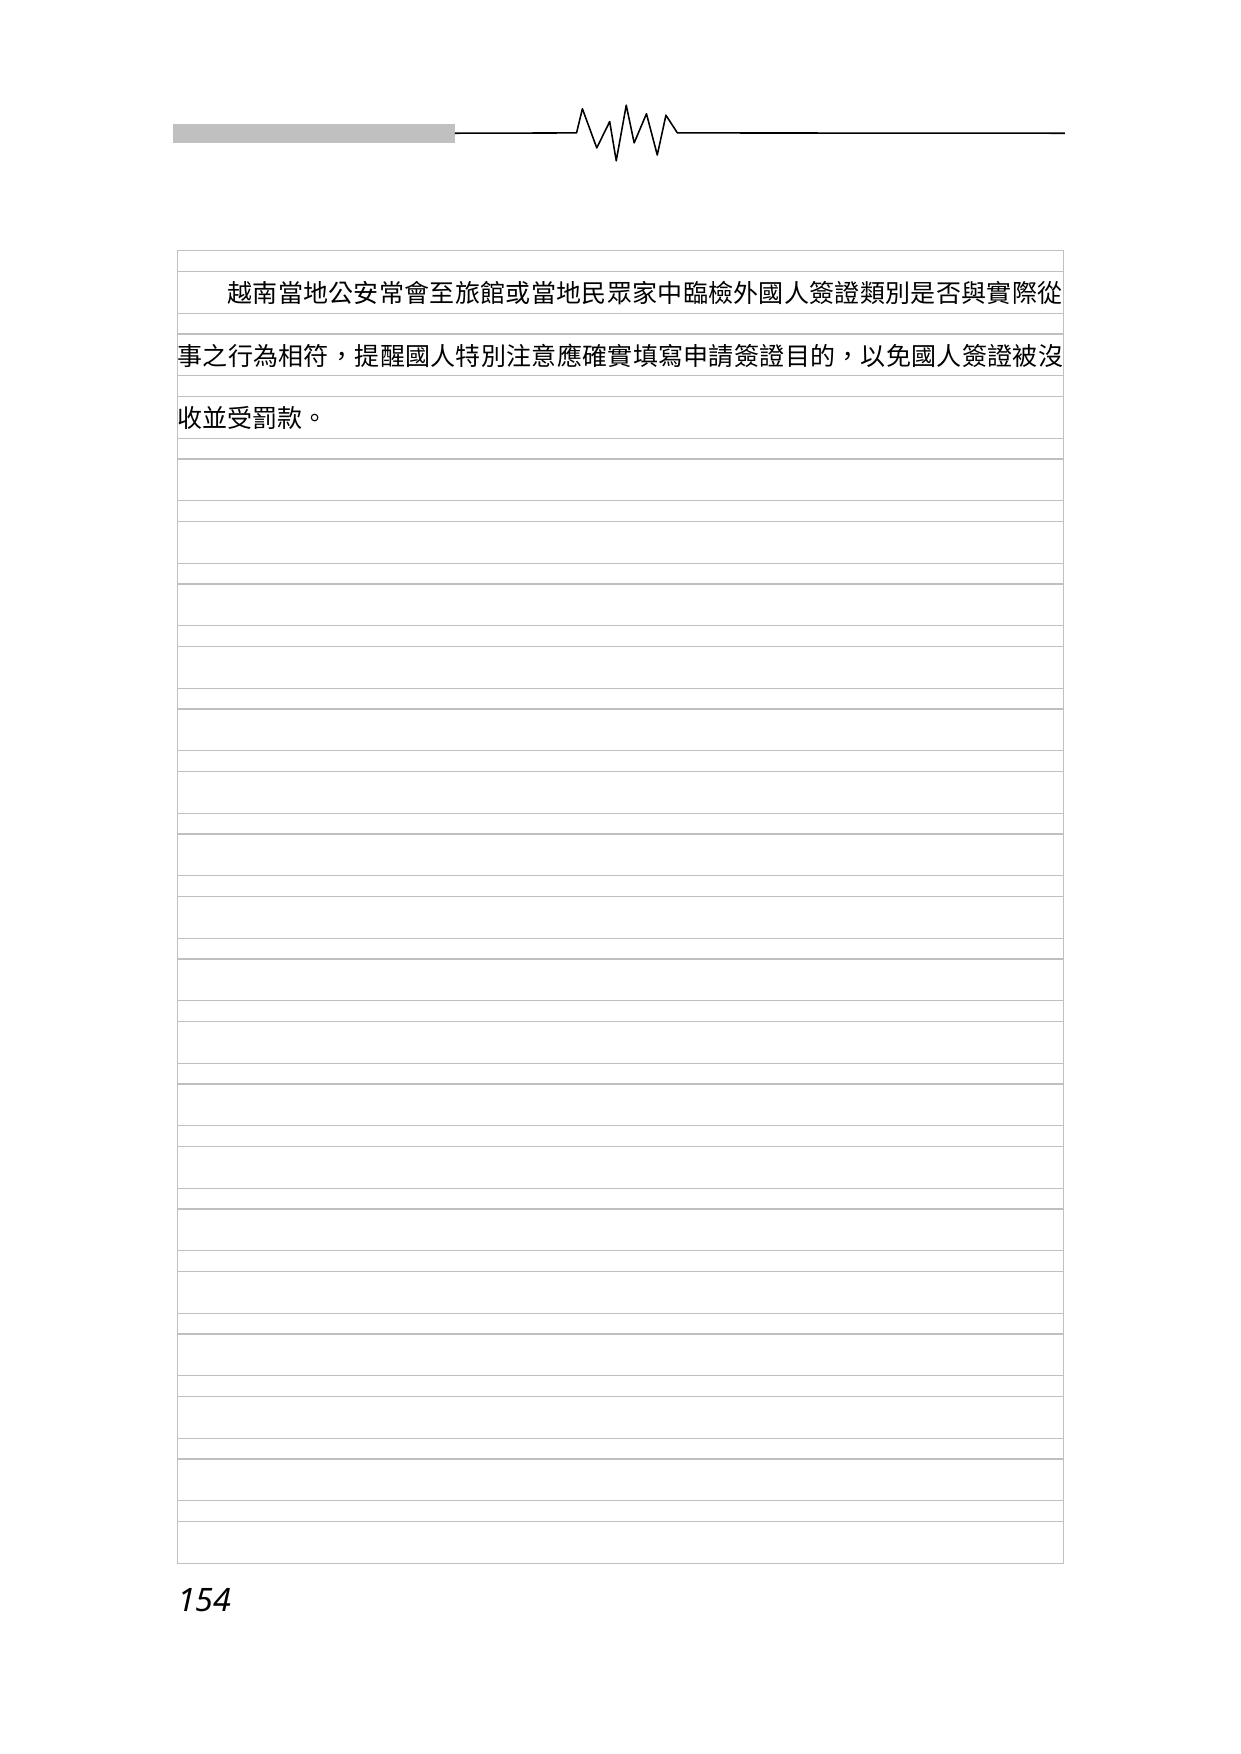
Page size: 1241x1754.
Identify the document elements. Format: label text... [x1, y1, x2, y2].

text 越南當地公安常會至旅館或當地民眾家中臨檢外國人簽證類別是否與實際從 [178, 272, 1063, 313]
text [178, 314, 1063, 333]
text [178, 251, 1063, 271]
text [178, 376, 1063, 396]
text 收並受罰款。 [178, 397, 1063, 438]
text 事之行為相符，提醒國人特別注意應確實填寫申請簽證目的，以免國人簽證被沒 [178, 335, 1063, 375]
